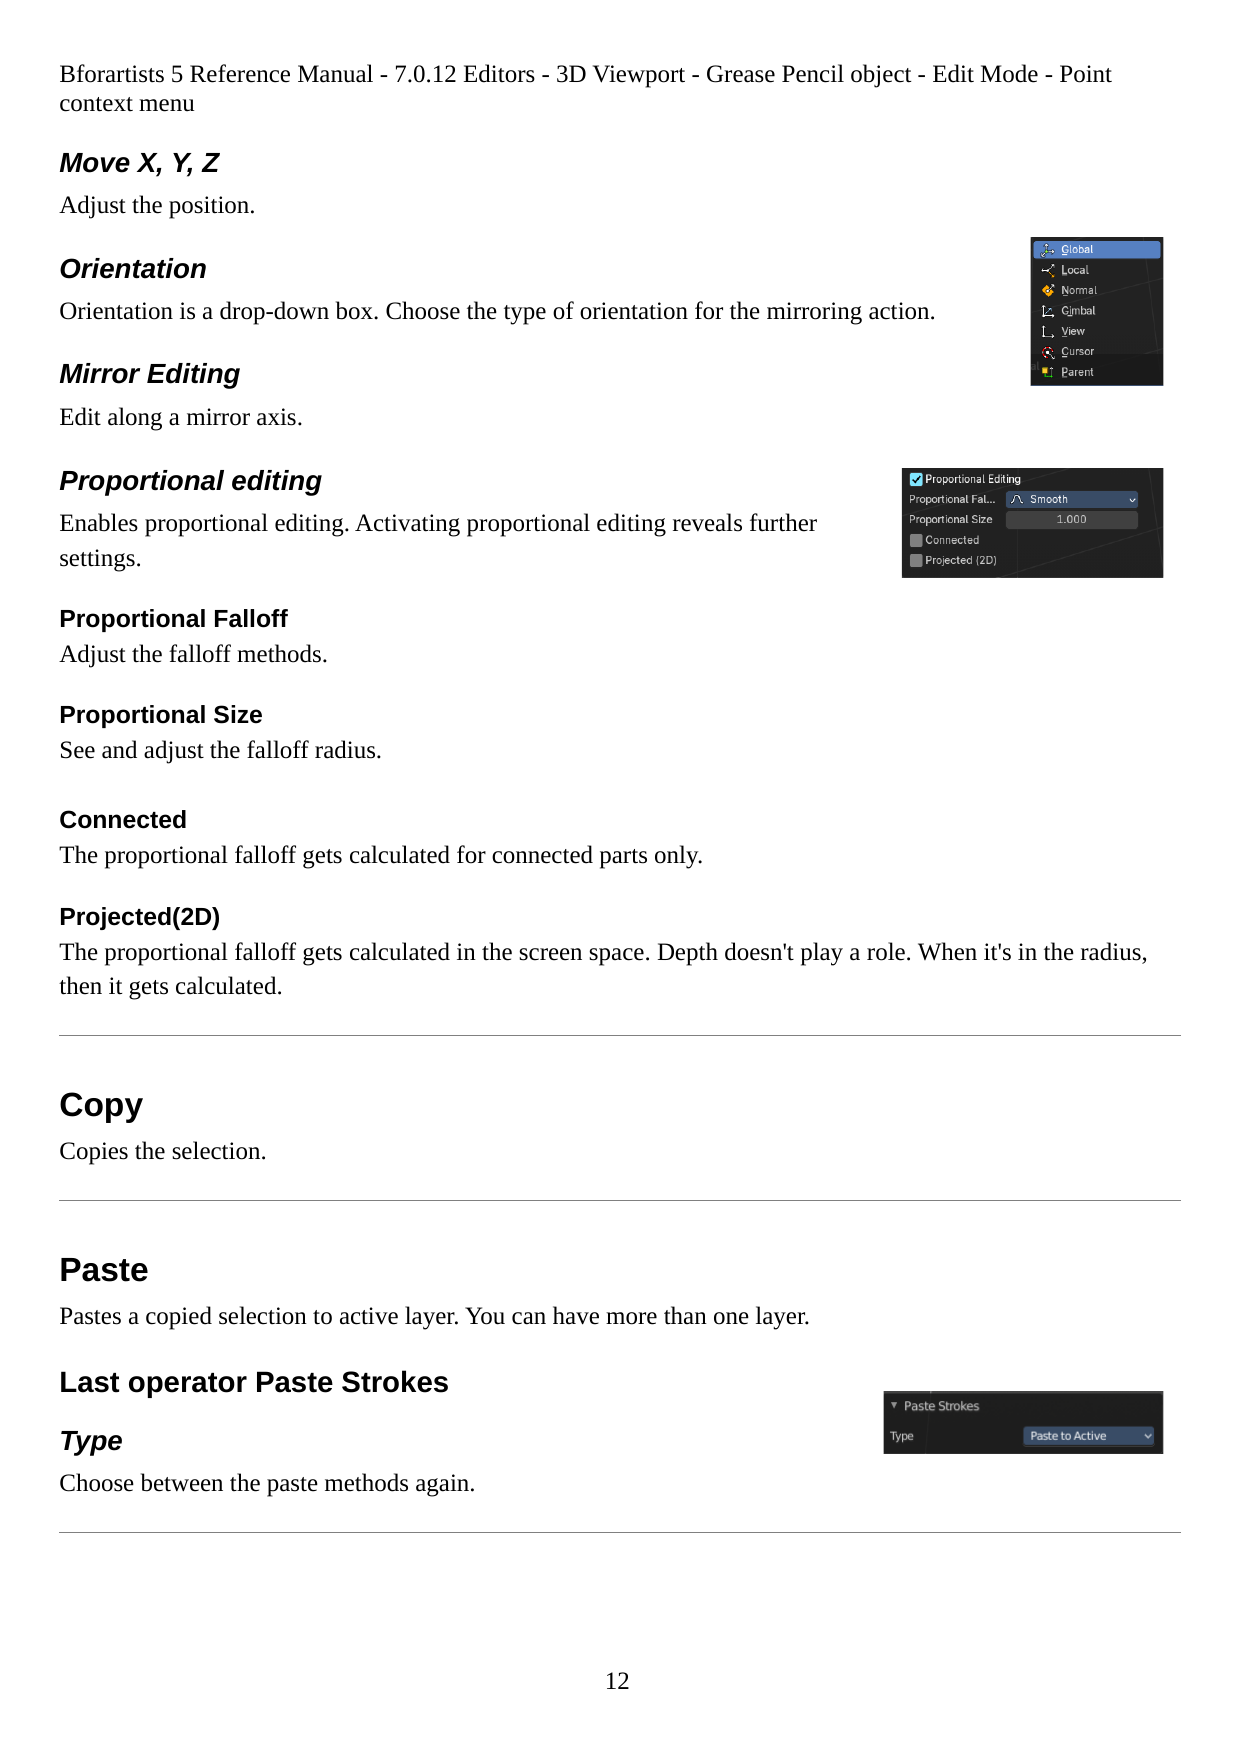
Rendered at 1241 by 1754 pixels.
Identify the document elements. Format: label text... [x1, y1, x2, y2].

subtitle Proportional Size [59, 701, 1181, 729]
text Adjust the position. [59, 190, 1181, 219]
subtitle Copy [59, 1085, 1181, 1124]
subtitle Type [59, 1424, 1181, 1456]
picture [883, 1391, 1164, 1454]
text See and adjust the falloff radius. [59, 735, 1181, 764]
text Choose between the paste methods again. [59, 1468, 1181, 1497]
subtitle Mirror Editing [59, 358, 1181, 390]
subtitle Proportional Falloff [59, 604, 1181, 633]
subtitle Move X, Y, Z [59, 146, 1181, 178]
text Pastes a copied selection to active layer. You can have more than one layer. [59, 1301, 1181, 1330]
subtitle Connected [59, 805, 1181, 834]
subtitle Orientation [59, 252, 1030, 284]
picture [901, 468, 1164, 578]
picture [1030, 237, 1164, 386]
text Orientation is a drop-down box. Choose the type of orientation for the mirroring action. [59, 296, 1030, 325]
text The proportional falloff gets calculated in the screen space. Depth doesn't play a role. When it's in the radius, then it gets calculated. [59, 937, 1181, 1000]
subtitle Paste [59, 1250, 1181, 1289]
subtitle Projected(2D) [59, 902, 1181, 930]
text Adjust the falloff methods. [59, 639, 1181, 668]
subtitle Last operator Paste Strokes [59, 1365, 1181, 1399]
subtitle [1164, 252, 1181, 284]
text Enables proportional editing. Activating proportional editing reveals further settings. [59, 508, 901, 571]
text Edit along a mirror axis. [59, 402, 1181, 431]
subtitle Proportional editing [59, 464, 1181, 496]
text The proportional falloff gets calculated for connected parts only. [59, 840, 1181, 869]
text Copies the selection. [59, 1136, 1181, 1165]
